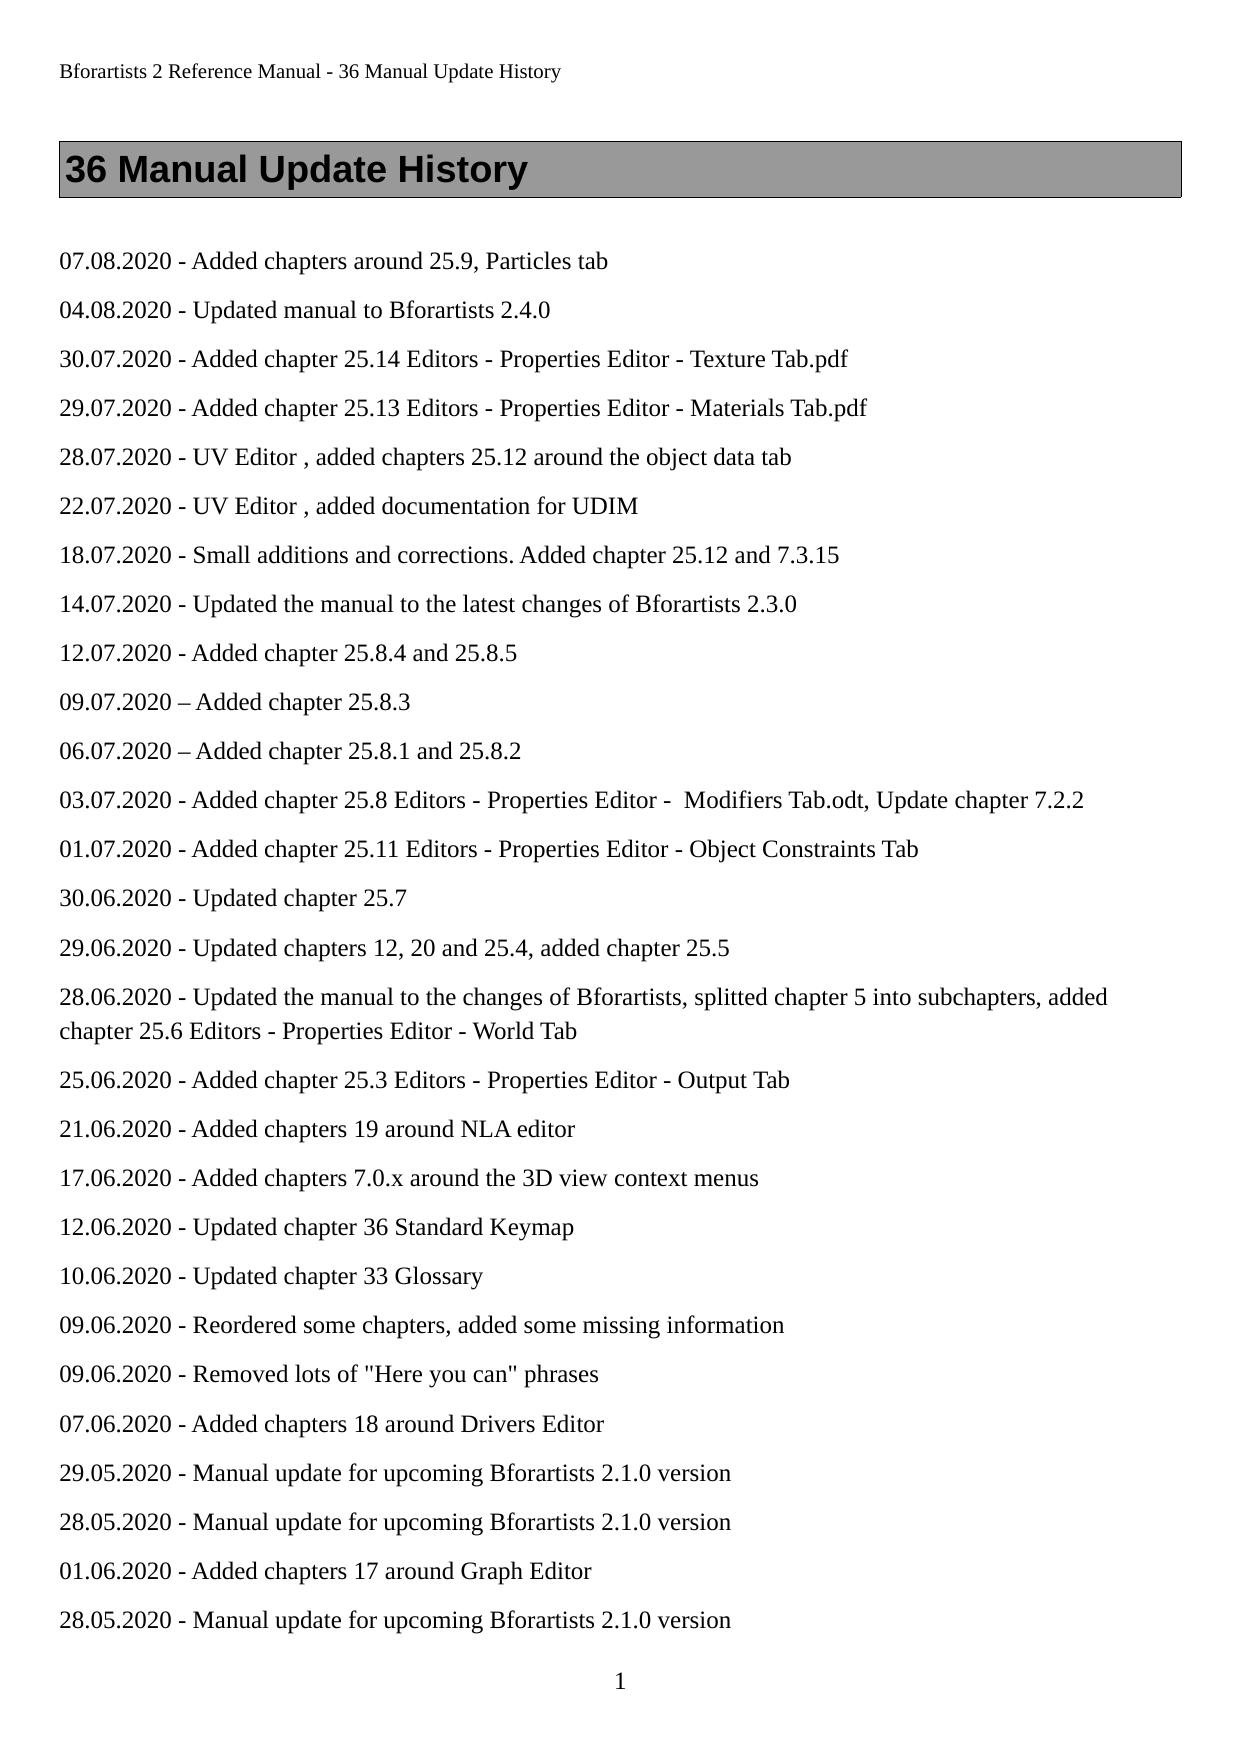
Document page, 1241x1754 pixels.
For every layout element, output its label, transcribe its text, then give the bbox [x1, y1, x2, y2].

text 28.05.2020 - Manual update for upcoming Bforartists 2.1.0 version [59, 1605, 1181, 1634]
text 18.07.2020 - Small additions and corrections. Added chapter 25.12 and 7.3.15 [59, 540, 1181, 569]
text 09.07.2020 – Added chapter 25.8.3 [59, 687, 1181, 716]
text 03.07.2020 - Added chapter 25.8 Editors - Properties Editor - Modifiers Tab.odt, Update chapter 7.2.2 [59, 785, 1181, 814]
text 01.06.2020 - Added chapters 17 around Graph Editor [59, 1556, 1181, 1584]
text 04.08.2020 - Updated manual to Bforartists 2.4.0 [59, 295, 1181, 323]
text 28.06.2020 - Updated the manual to the changes of Bforartists, splitted chapter 5 into subchapters, added chapter 25.6 Editors - Properties Editor - World Tab [59, 982, 1181, 1045]
text 28.05.2020 - Manual update for upcoming Bforartists 2.1.0 version [59, 1507, 1181, 1536]
text 29.06.2020 - Updated chapters 12, 20 and 25.4, added chapter 25.5 [59, 933, 1181, 961]
text 25.06.2020 - Added chapter 25.3 Editors - Properties Editor - Output Tab [59, 1065, 1181, 1094]
text 17.06.2020 - Added chapters 7.0.x around the 3D view context menus [59, 1163, 1181, 1192]
text 12.07.2020 - Added chapter 25.8.4 and 25.8.5 [59, 638, 1181, 667]
text 28.07.2020 - UV Editor , added chapters 25.12 around the object data tab [59, 442, 1181, 471]
text 22.07.2020 - UV Editor , added documentation for UDIM [59, 491, 1181, 520]
text 01.07.2020 - Added chapter 25.11 Editors - Properties Editor - Object Constraints Tab [59, 834, 1181, 863]
text 29.07.2020 - Added chapter 25.13 Editors - Properties Editor - Materials Tab.pdf [59, 393, 1181, 422]
text 07.08.2020 - Added chapters around 25.9, Particles tab [59, 246, 1181, 274]
text 09.06.2020 - Reordered some chapters, added some missing information [59, 1311, 1181, 1339]
text 12.06.2020 - Updated chapter 36 Standard Keymap [59, 1212, 1181, 1241]
text 30.07.2020 - Added chapter 25.14 Editors - Properties Editor - Texture Tab.pdf [59, 344, 1181, 373]
text 14.07.2020 - Updated the manual to the latest changes of Bforartists 2.3.0 [59, 589, 1181, 618]
text 21.06.2020 - Added chapters 19 around NLA editor [59, 1114, 1181, 1143]
text 09.06.2020 - Removed lots of "Here you can" phrases [59, 1359, 1181, 1388]
text 07.06.2020 - Added chapters 18 around Drivers Editor [59, 1409, 1181, 1437]
text 30.06.2020 - Updated chapter 25.7 [59, 883, 1181, 912]
text 06.07.2020 – Added chapter 25.8.1 and 25.8.2 [59, 736, 1181, 765]
text 10.06.2020 - Updated chapter 33 Glossary [59, 1261, 1181, 1290]
text 29.05.2020 - Manual update for upcoming Bforartists 2.1.0 version [59, 1458, 1181, 1486]
table_header 36 Manual Update History [60, 142, 1181, 197]
